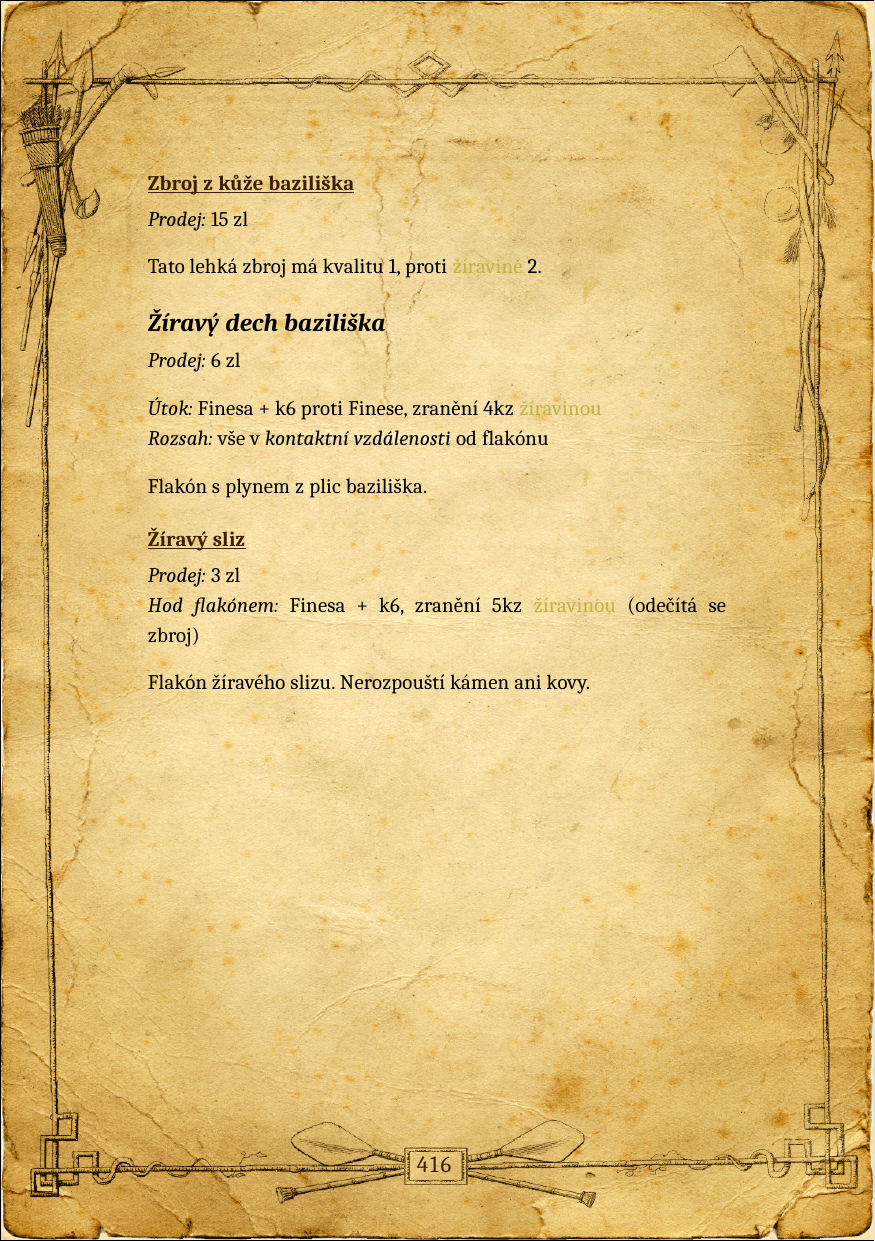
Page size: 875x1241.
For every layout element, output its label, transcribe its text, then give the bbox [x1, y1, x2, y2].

text Prodej: 3 zl Hod flakónem: Finesa + k6, zranění 5kz žíravinou (odečítá se zbroj) [148, 563, 726, 647]
text Flakón s⁠ plynem z⁠ plic baziliška. [148, 474, 726, 498]
subtitle Žíravý sliz [148, 528, 726, 552]
text Prodej: 6 zl [148, 349, 726, 373]
subtitle Zbroj z⁠ kůže baziliška [148, 172, 726, 196]
text Prodej: 15 zl [148, 207, 726, 231]
text Tato lehká zbroj má kvalitu 1, proti žíravině 2. [148, 255, 726, 279]
picture [1, 1, 874, 1240]
subtitle Žíravý dech baziliška [148, 309, 726, 337]
text Útok: Finesa + k6 proti Finese, zranění 4kz žíravinou Rozsah: vše v⁠ kontaktní vzdálenosti od flakónu [148, 397, 726, 451]
text Flakón žíravého slizu. Nerozpouští kámen ani kovy. [148, 671, 726, 695]
